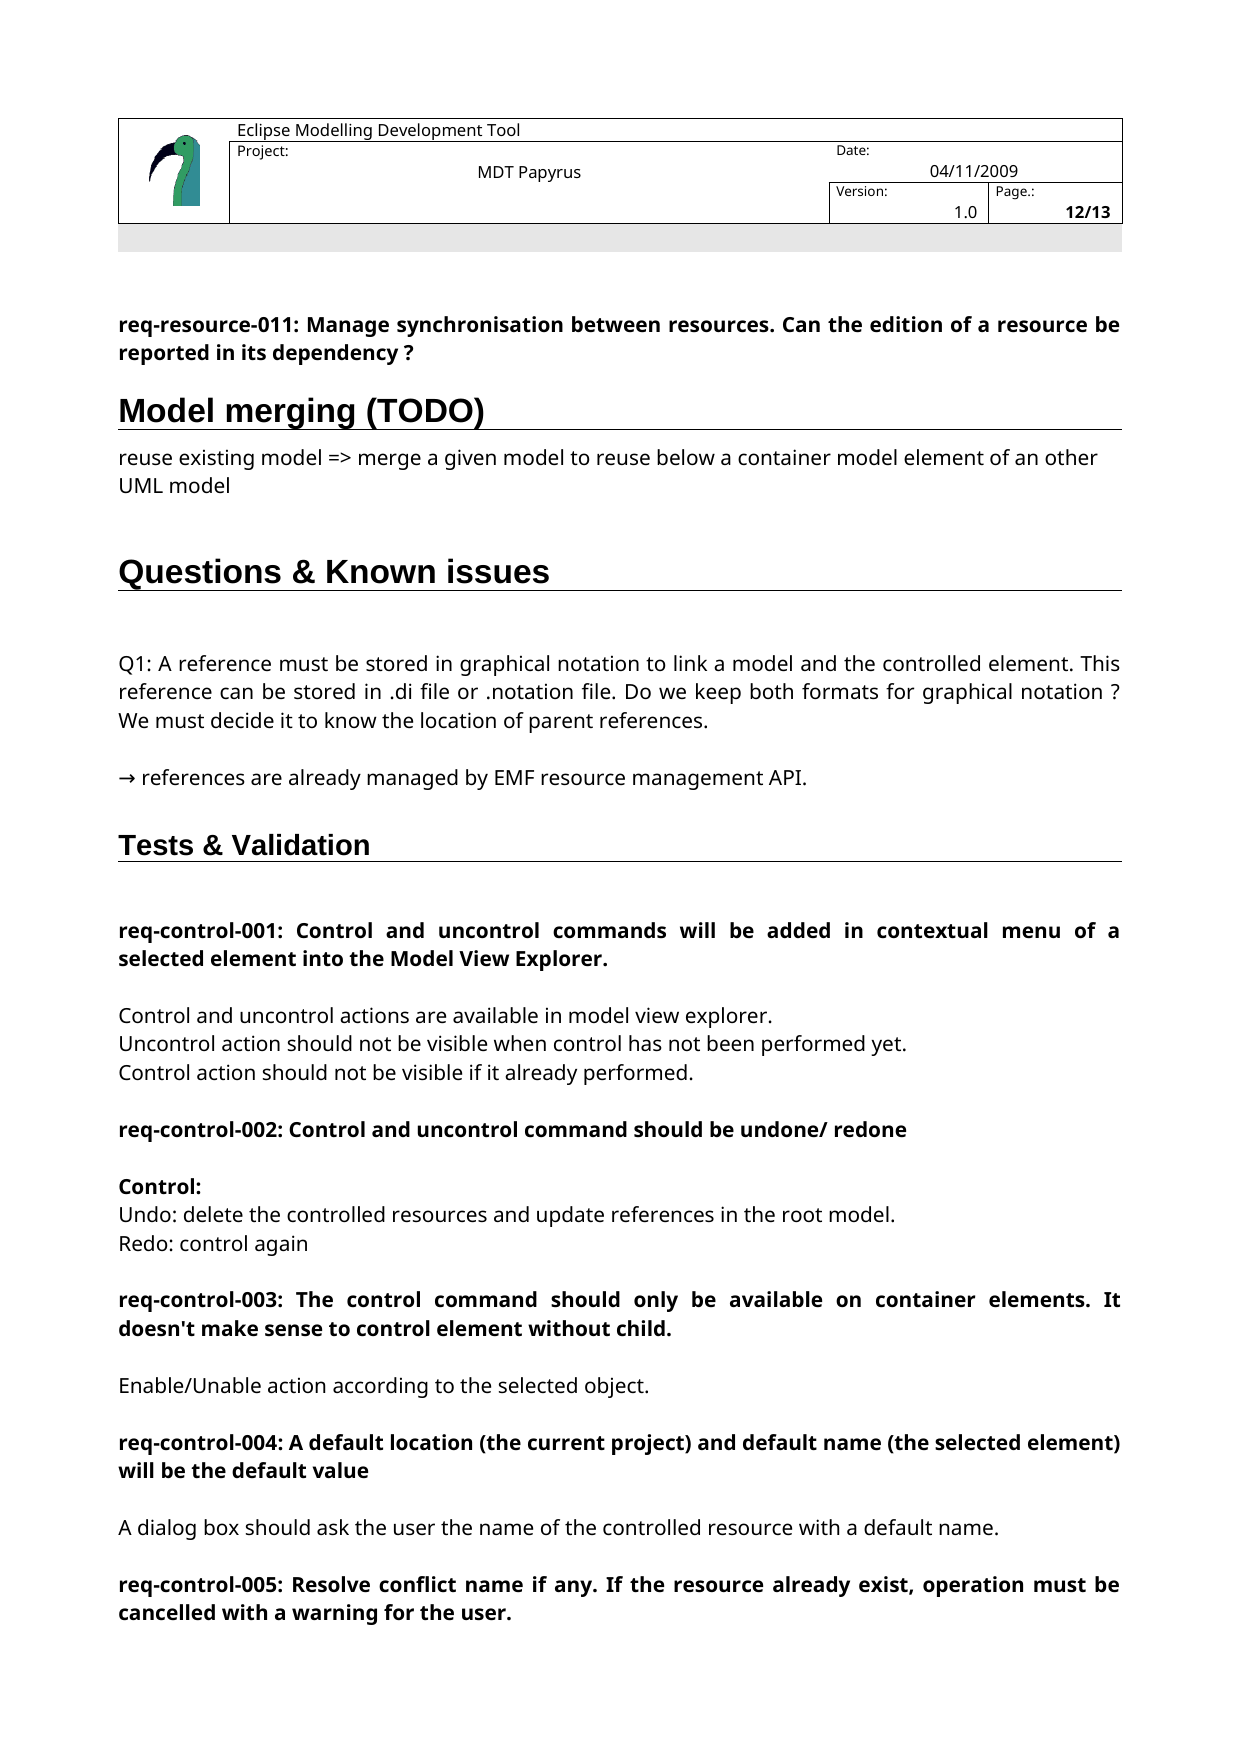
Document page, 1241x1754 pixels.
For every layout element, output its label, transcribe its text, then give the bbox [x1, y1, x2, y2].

text req-control-002: Control and uncontrol command should be undone/ redone [118, 1115, 1122, 1143]
text reuse existing model => merge a given model to reuse below a container model element of an other UML model [118, 443, 1122, 499]
text Uncontrol action should not be visible when control has not been performed yet. [118, 1029, 1122, 1058]
text req-control-005: Resolve conflict name if any. If the resource already exist, operation must be cancelled with a warning for the user. [118, 1570, 1122, 1627]
text Control action should not be visible if it already performed. [118, 1058, 1122, 1086]
text → references are already managed by EMF resource management API. [118, 763, 1122, 791]
subtitle Questions & Known issues [118, 553, 1122, 590]
text Undo: delete the controlled resources and update references in the root model. [118, 1200, 1122, 1229]
text Redo: control again [118, 1229, 1122, 1257]
text req-control-003: The control command should only be available on container elements. It doesn't make sense to control element without child. [118, 1286, 1122, 1342]
picture [147, 133, 201, 209]
text Q1: A reference must be stored in graphical notation to link a model and the controlled element. This reference can be stored in .di file or .notation file. Do we keep both formats for graphical notation ? We must decide it to know the location of parent references. [118, 649, 1122, 734]
text req-control-001: Control and uncontrol commands will be added in contextual menu of a selected element into the Model View Explorer. [118, 916, 1122, 973]
subtitle Tests & Validation [118, 829, 1122, 861]
text req-resource-011: Manage synchronisation between resources. Can the edition of a resource be reported in its dependency ? [118, 310, 1122, 367]
subtitle Model merging (TODO) [118, 392, 1122, 429]
text req-control-004: A default location (the current project) and default name (the selected element) will be the default value [118, 1428, 1122, 1484]
text Control and uncontrol actions are available in model view explorer. [118, 1001, 1122, 1029]
text Control: [118, 1172, 1122, 1200]
text A dialog box should ask the user the name of the controlled resource with a default name. [118, 1513, 1122, 1541]
text Enable/Unable action according to the selected object. [118, 1371, 1122, 1399]
